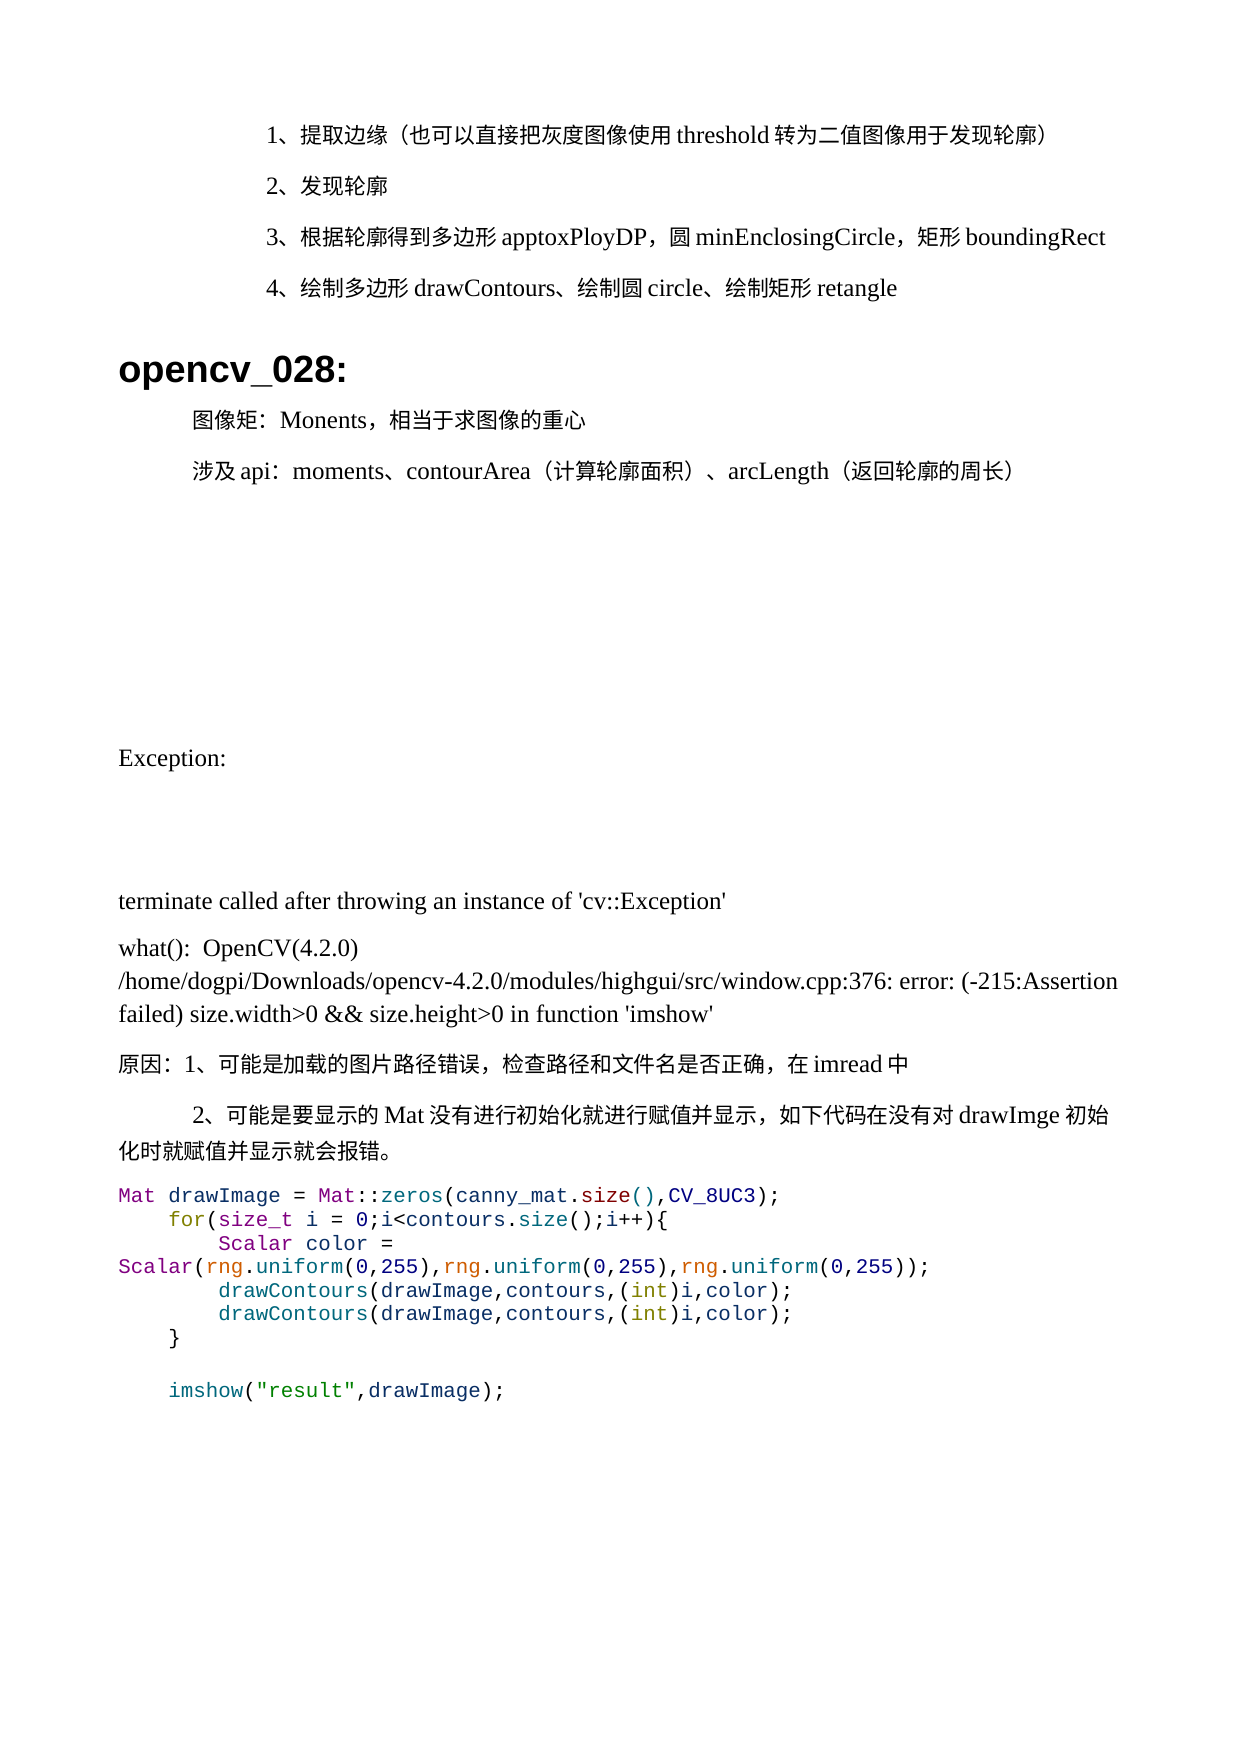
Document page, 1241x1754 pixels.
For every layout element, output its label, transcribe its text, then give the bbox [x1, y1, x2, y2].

text for(size_t i = 0;i<contours.size();i++){ [118, 1209, 1122, 1232]
text 图像矩：Monents，相当于求图像的重心 [118, 403, 1122, 435]
text Exception: [118, 743, 1122, 772]
text terminate called after throwing an instance of 'cv::Exception' [118, 886, 1122, 914]
text drawContours(drawImage,contours,(int)i,color); [118, 1303, 1122, 1327]
text 1、提取边缘（也可以直接把灰度图像使用threshold转为二值图像用于发现轮廓） [118, 118, 1122, 150]
text Scalar color = Scalar(rng.uniform(0,255),rng.uniform(0,255),rng.uniform(0,255)); [118, 1232, 1122, 1280]
text what(): OpenCV(4.2.0) /home/dogpi/Downloads/opencv-4.2.0/modules/highgui/src/window.cpp:376: error: (-215:Assertion failed) size.width>0 && size.height>0 in function 'imshow' [118, 933, 1122, 1028]
text 2、发现轮廓 [118, 169, 1122, 201]
text } [118, 1327, 1122, 1351]
text Mat drawImage = Mat::zeros(canny_mat.size(),CV_8UC3); [118, 1185, 1122, 1209]
text drawContours(drawImage,contours,(int)i,color); [118, 1280, 1122, 1303]
text 2、可能是要显示的Mat没有进行初始化就进行赋值并显示，如下代码在没有对drawImge初始化时就赋值并显示就会报错。 [118, 1098, 1122, 1166]
subtitle opencv_028: [118, 347, 1122, 391]
text 4、绘制多边形drawContours、绘制圆circle、绘制矩形retangle [118, 271, 1122, 303]
text 原因：1、可能是加载的图片路径错误，检查路径和文件名是否正确，在imread中 [118, 1047, 1122, 1079]
text imshow("result",drawImage); [118, 1380, 1122, 1404]
text 涉及api：moments、contourArea（计算轮廓面积）、arcLength（返回轮廓的周长） [118, 454, 1122, 486]
text 3、根据轮廓得到多边形apptoxPloyDP，圆minEnclosingCircle，矩形boundingRect [118, 220, 1122, 252]
